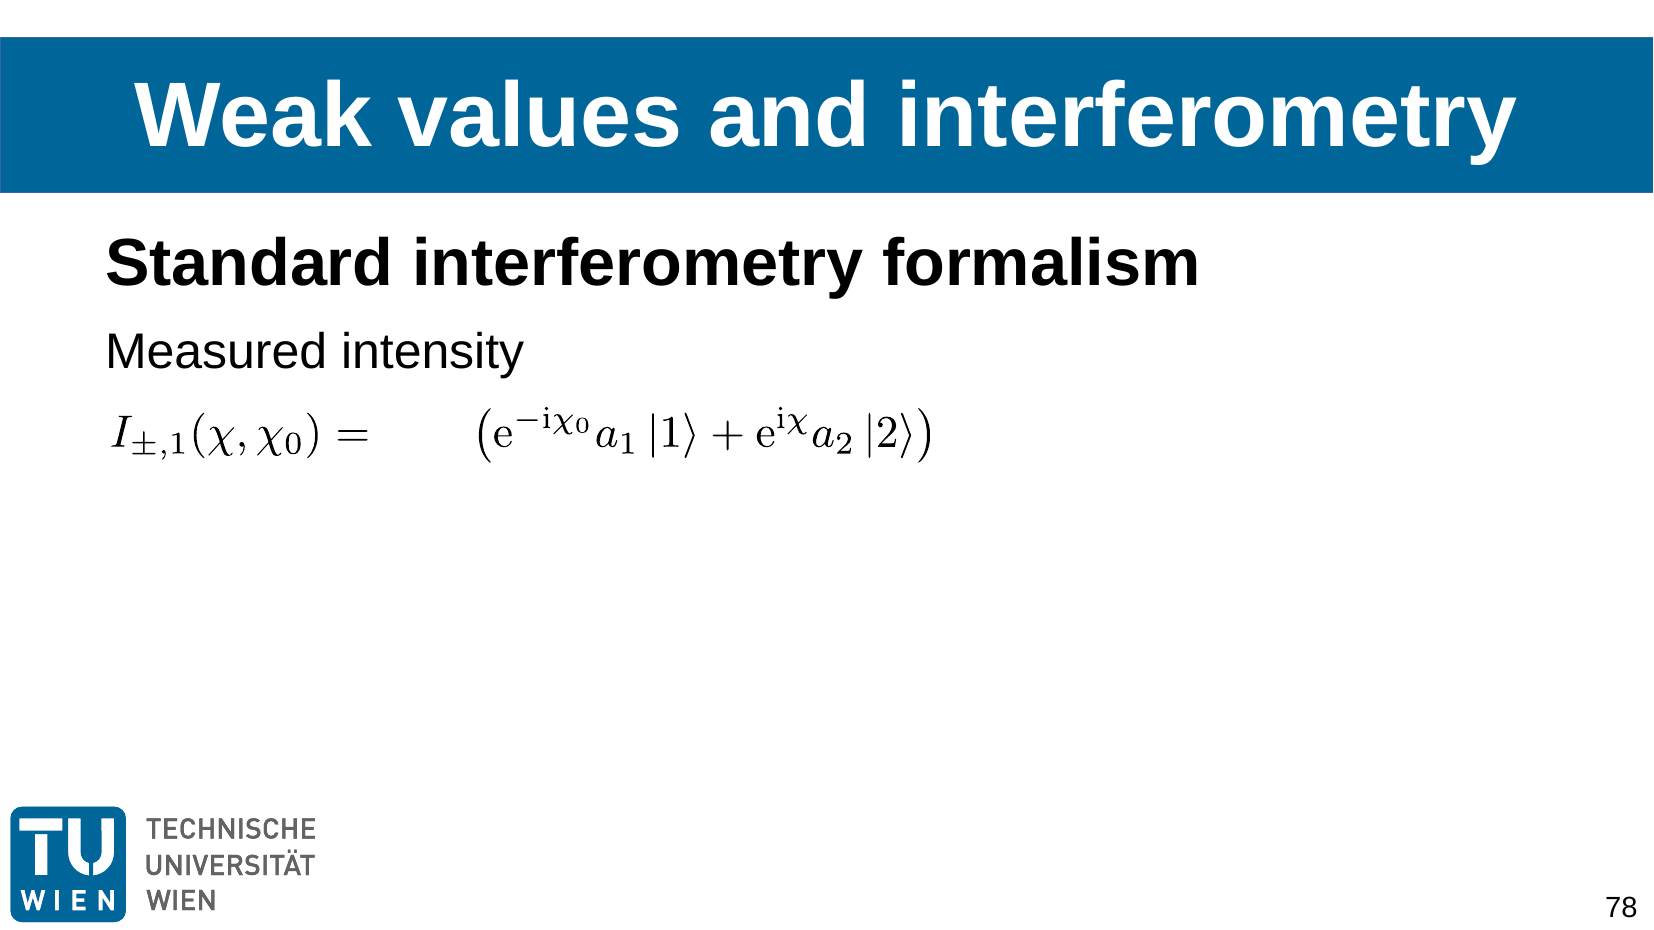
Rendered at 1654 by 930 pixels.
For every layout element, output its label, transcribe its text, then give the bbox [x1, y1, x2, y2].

picture [465, 368, 930, 492]
title Weak values and interferometry [0, 37, 1653, 193]
picture [93, 368, 375, 492]
list Standard interferometry formalism Measured intensity [105, 225, 1593, 391]
